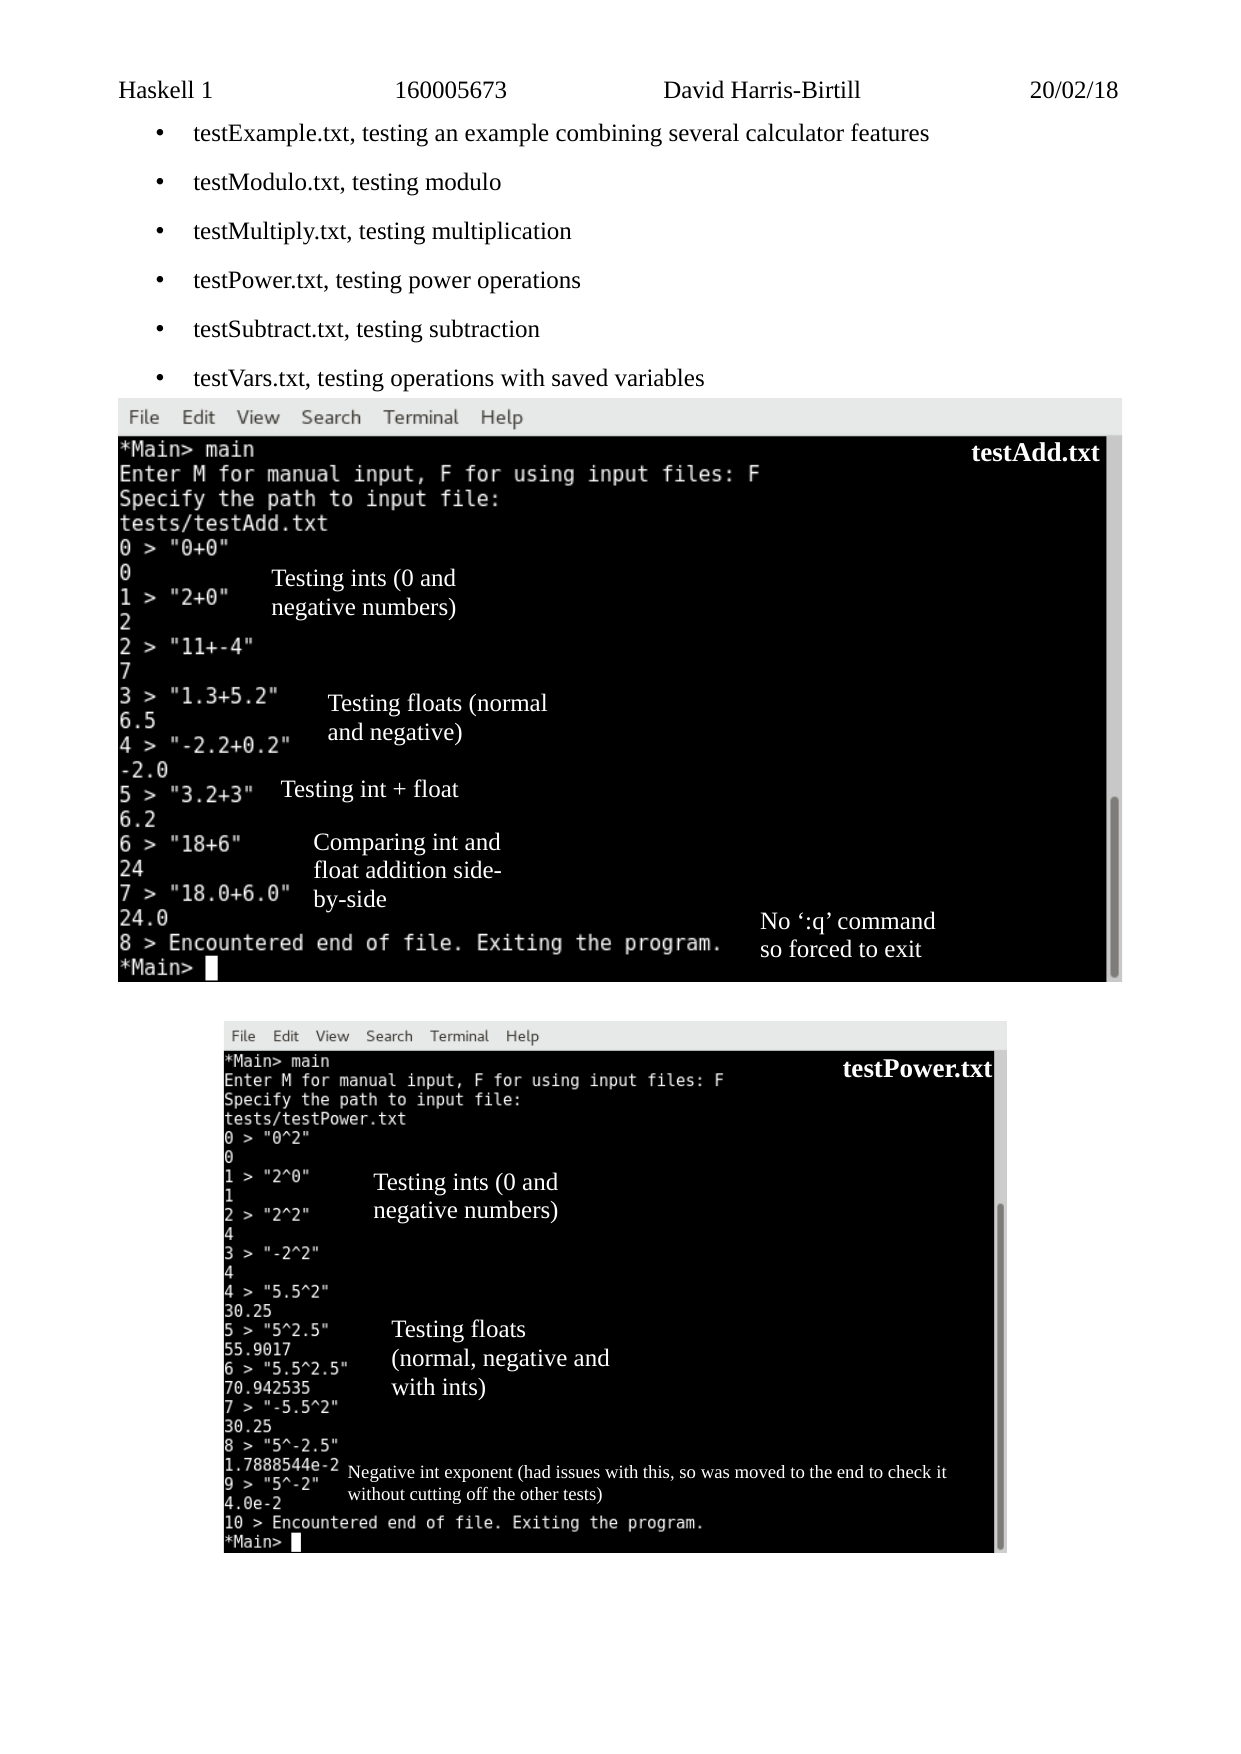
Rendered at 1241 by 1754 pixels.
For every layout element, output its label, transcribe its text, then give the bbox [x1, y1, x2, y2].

list testModulo.txt, testing modulo [156, 167, 1122, 196]
list testMultiply.txt, testing multiplication [156, 216, 1122, 245]
list testVars.txt, testing operations with saved variables [156, 363, 1122, 392]
list testSubtract.txt, testing subtraction [156, 314, 1122, 343]
picture [118, 398, 1123, 982]
picture [223, 1021, 1007, 1553]
list testPower.txt, testing power operations [156, 265, 1122, 294]
list testExample.txt, testing an example combining several calculator features [156, 118, 1122, 147]
